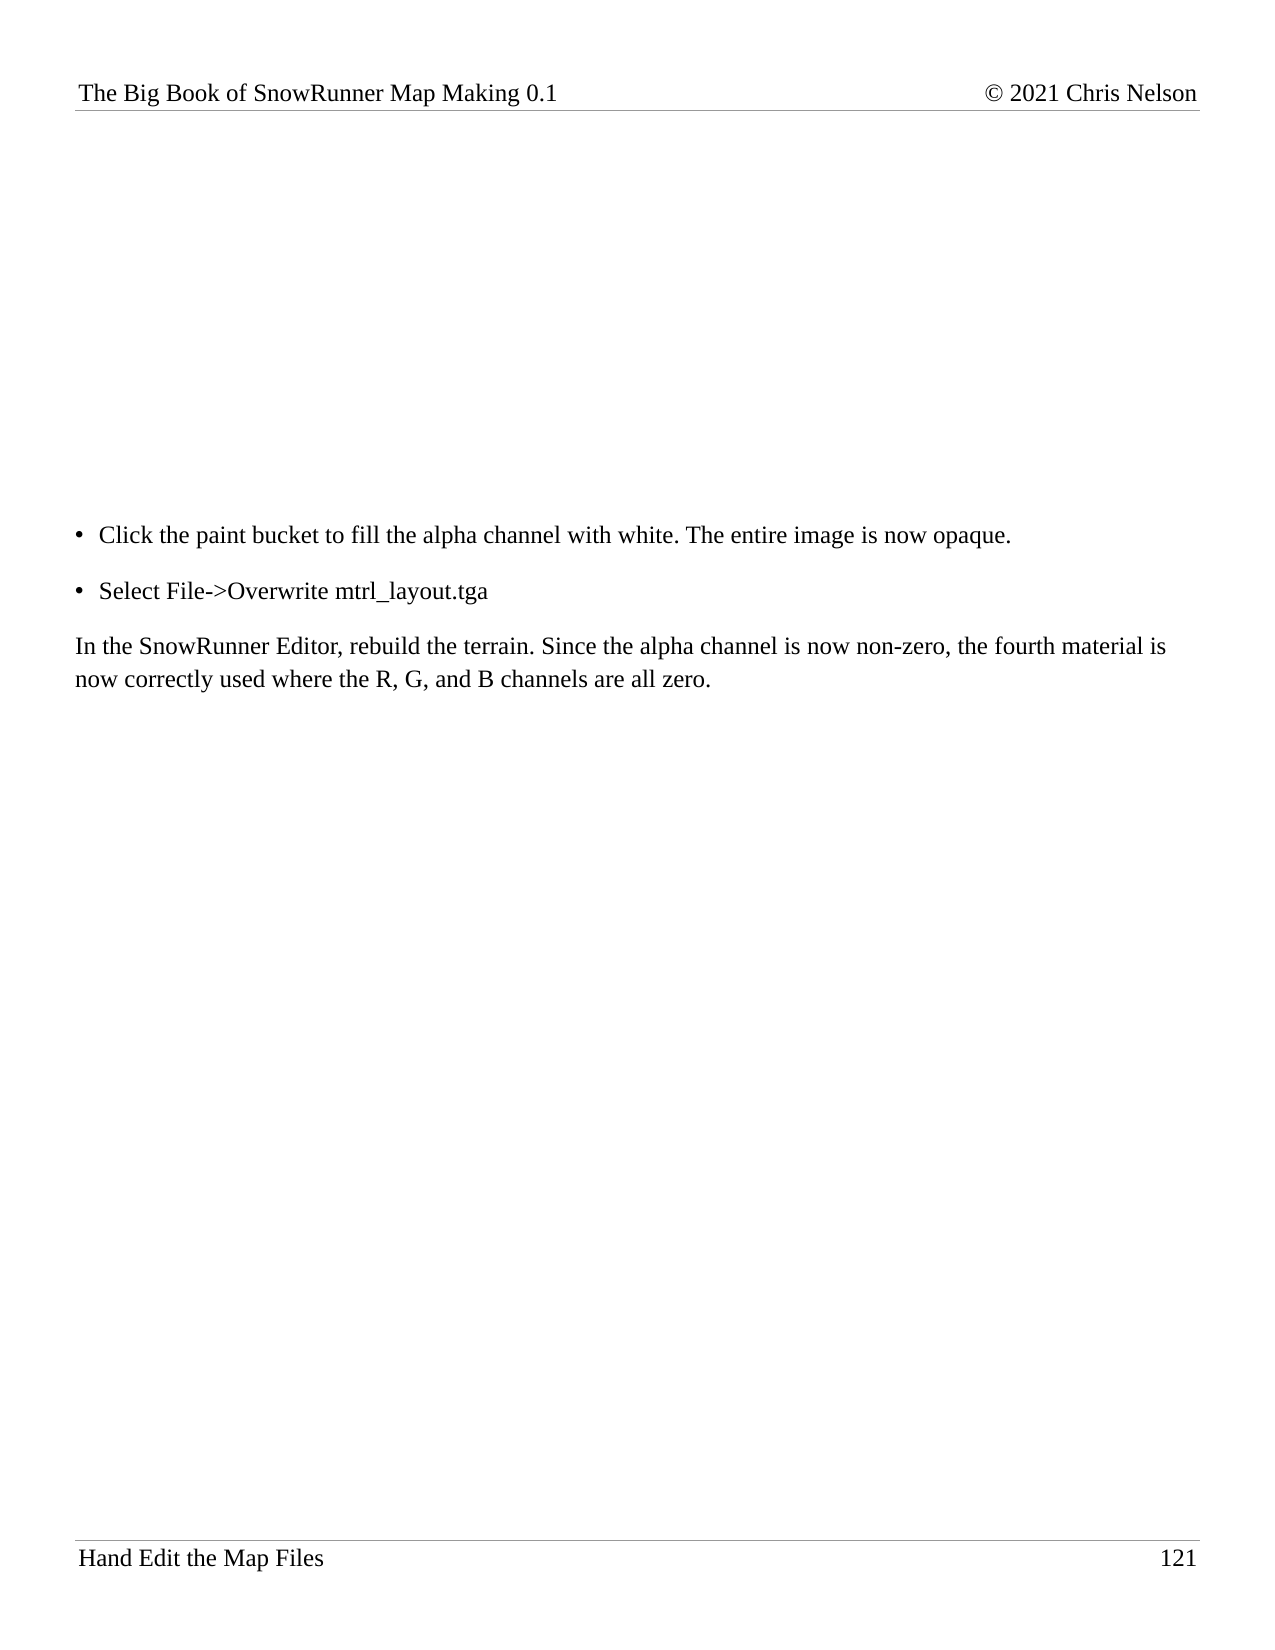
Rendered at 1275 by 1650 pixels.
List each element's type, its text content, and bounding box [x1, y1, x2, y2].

text In the SnowRunner Editor, rebuild the terrain. Since the alpha channel is now non-zero, the fourth material is now correctly used where the R, G, and B channels are all zero. [75, 631, 1200, 693]
list Click the paint bucket to fill the alpha channel with white. The entire image is now opaque. [75, 520, 1200, 549]
list Select File->Overwrite mtrl_layout.tga [75, 576, 1200, 604]
